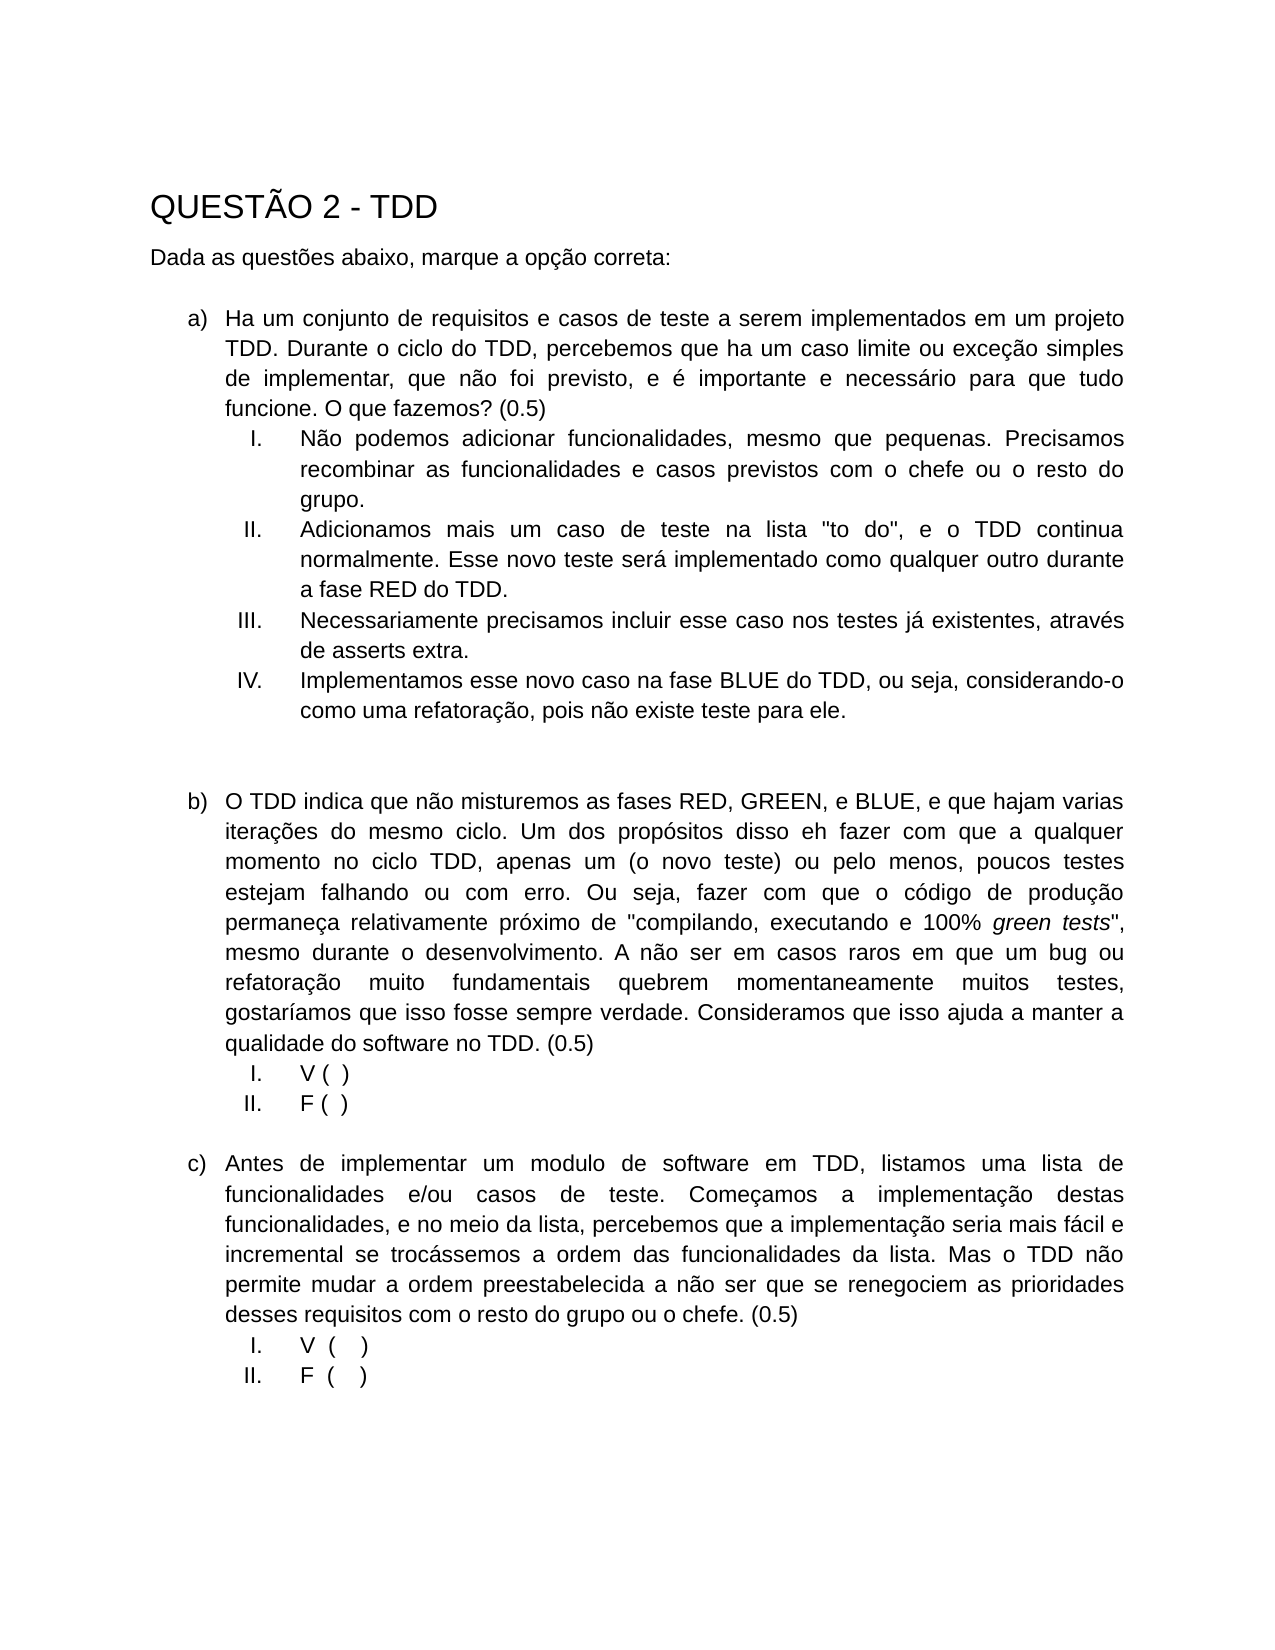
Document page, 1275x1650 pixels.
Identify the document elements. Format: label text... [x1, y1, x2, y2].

list Não podemos adicionar funcionalidades, mesmo que pequenas. Precisamos recombinar as funcionalidades e casos previstos com o chefe ou o resto do grupo. [262, 425, 1125, 512]
list F ( ) [262, 1090, 1125, 1116]
text Dada as questões abaixo, marque a opção correta: [150, 244, 1125, 271]
list Ha um conjunto de requisitos e casos de teste a serem implementados em um projeto TDD. Durante o ciclo do TDD, percebemos que ha um caso limite ou exceção simples de implementar, que não foi previsto, e é importante e necessário para que tudo funcione. O que fazemos? (0.5) [187, 304, 1125, 422]
list F ( ) [262, 1362, 1125, 1388]
list Implementamos esse novo caso na fase BLUE do TDD, ou seja, considerando-o como uma refatoração, pois não existe teste para ele. [262, 667, 1125, 724]
list V ( ) [262, 1332, 1125, 1358]
subtitle QUESTÃO 2 - TDD [150, 187, 1125, 226]
list V ( ) [262, 1060, 1125, 1086]
list Antes de implementar um modulo de software em TDD, listamos uma lista de funcionalidades e/ou casos de teste. Começamos a implementação destas funcionalidades, e no meio da lista, percebemos que a implementação seria mais fácil e incremental se trocássemos a ordem das funcionalidades da lista. Mas o TDD não permite mudar a ordem preestabelecida a não ser que se renegociem as prioridades desses requisitos com o resto do grupo ou o chefe. (0.5) [187, 1150, 1125, 1328]
list Adicionamos mais um caso de teste na lista "to do", e o TDD continua normalmente. Esse novo teste será implementado como qualquer outro durante a fase RED do TDD. [262, 516, 1125, 603]
list O TDD indica que não misturemos as fases RED, GREEN, e BLUE, e que hajam varias iterações do mesmo ciclo. Um dos propósitos disso eh fazer com que a qualquer momento no ciclo TDD, apenas um (o novo teste) ou pelo menos, poucos testes estejam falhando ou com erro. Ou seja, fazer com que o código de produção permaneça relativamente próximo de "compilando, executando e 100% green tests", mesmo durante o desenvolvimento. A não ser em casos raros em que um bug ou refatoração muito fundamentais quebrem momentaneamente muitos testes, gostaríamos que isso fosse sempre verdade. Consideramos que isso ajuda a manter a qualidade do software no TDD. (0.5) [187, 788, 1125, 1056]
list Necessariamente precisamos incluir esse caso nos testes já existentes, através de asserts extra. [262, 607, 1125, 663]
